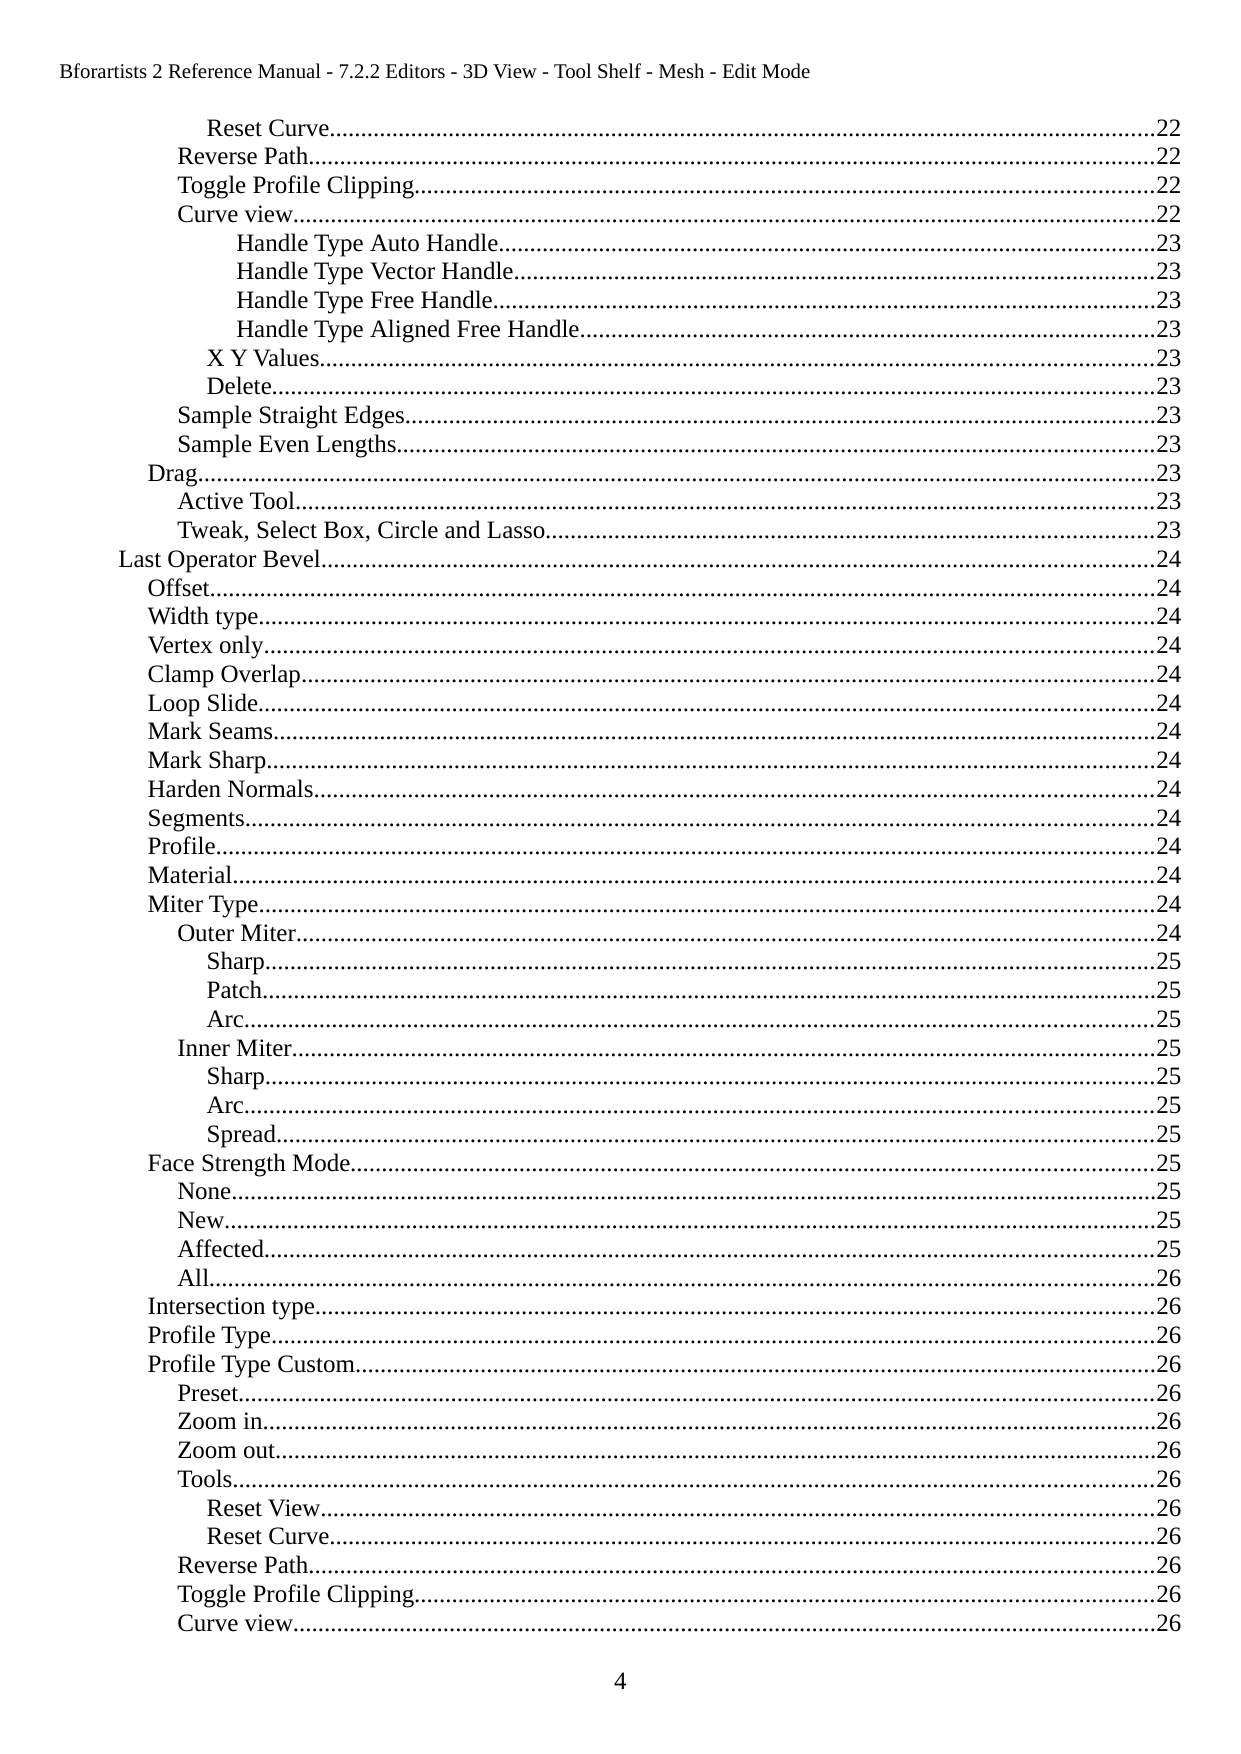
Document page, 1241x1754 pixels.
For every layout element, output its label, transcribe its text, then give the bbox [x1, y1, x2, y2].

text Offset 24 [147, 573, 1181, 601]
text Vertex only 24 [147, 630, 1181, 659]
text Zoom out 26 [177, 1435, 1181, 1464]
text Tools 26 [177, 1464, 1181, 1493]
text Face Strength Mode 25 [147, 1148, 1181, 1176]
text Spread 25 [206, 1119, 1181, 1148]
text Preset 26 [177, 1378, 1181, 1406]
text Harden Normals 24 [147, 774, 1181, 803]
text Material 24 [147, 860, 1181, 889]
text Patch 25 [206, 975, 1181, 1004]
text Curve view 26 [177, 1608, 1181, 1636]
text Tweak, Select Box, Circle and Lasso 23 [177, 515, 1181, 544]
text Delete 23 [206, 371, 1181, 400]
text New 25 [177, 1205, 1181, 1234]
text Toggle Profile Clipping 26 [177, 1579, 1181, 1608]
text Handle Type Vector Handle 23 [236, 256, 1181, 285]
text Arc 25 [206, 1090, 1181, 1119]
text All 26 [177, 1263, 1181, 1291]
text Profile Type 26 [147, 1320, 1181, 1349]
text None 25 [177, 1176, 1181, 1205]
text Loop Slide 24 [147, 688, 1181, 716]
text Reset View 26 [206, 1493, 1181, 1521]
text Affected 25 [177, 1234, 1181, 1263]
text Inner Miter 25 [177, 1033, 1181, 1061]
text Sample Even Lengths 23 [177, 429, 1181, 458]
text Reset Curve 26 [206, 1521, 1181, 1550]
text Handle Type Aligned Free Handle 23 [236, 314, 1181, 343]
text Zoom in 26 [177, 1406, 1181, 1435]
text Handle Type Free Handle 23 [236, 285, 1181, 314]
text Reverse Path 26 [177, 1550, 1181, 1579]
text Miter Type 24 [147, 889, 1181, 918]
text Handle Type Auto Handle 23 [236, 228, 1181, 256]
text Mark Seams 24 [147, 716, 1181, 745]
text Width type 24 [147, 601, 1181, 630]
text Sample Straight Edges 23 [177, 400, 1181, 429]
text Intersection type 26 [147, 1291, 1181, 1320]
text Sharp 25 [206, 946, 1181, 975]
text X Y Values 23 [206, 343, 1181, 371]
text Reverse Path 22 [177, 141, 1181, 170]
text Active Tool 23 [177, 486, 1181, 515]
text Profile 24 [147, 831, 1181, 860]
text Outer Miter 24 [177, 918, 1181, 946]
text Profile Type Custom 26 [147, 1349, 1181, 1378]
text Curve view 22 [177, 199, 1181, 228]
text Reset Curve 22 [206, 113, 1181, 141]
text Sharp 25 [206, 1061, 1181, 1090]
text Drag 23 [147, 458, 1181, 486]
text Mark Sharp 24 [147, 745, 1181, 774]
text Last Operator Bevel 24 [118, 544, 1181, 573]
text Clamp Overlap 24 [147, 659, 1181, 688]
text Arc 25 [206, 1004, 1181, 1033]
text Toggle Profile Clipping 22 [177, 170, 1181, 199]
text Segments 24 [147, 803, 1181, 831]
